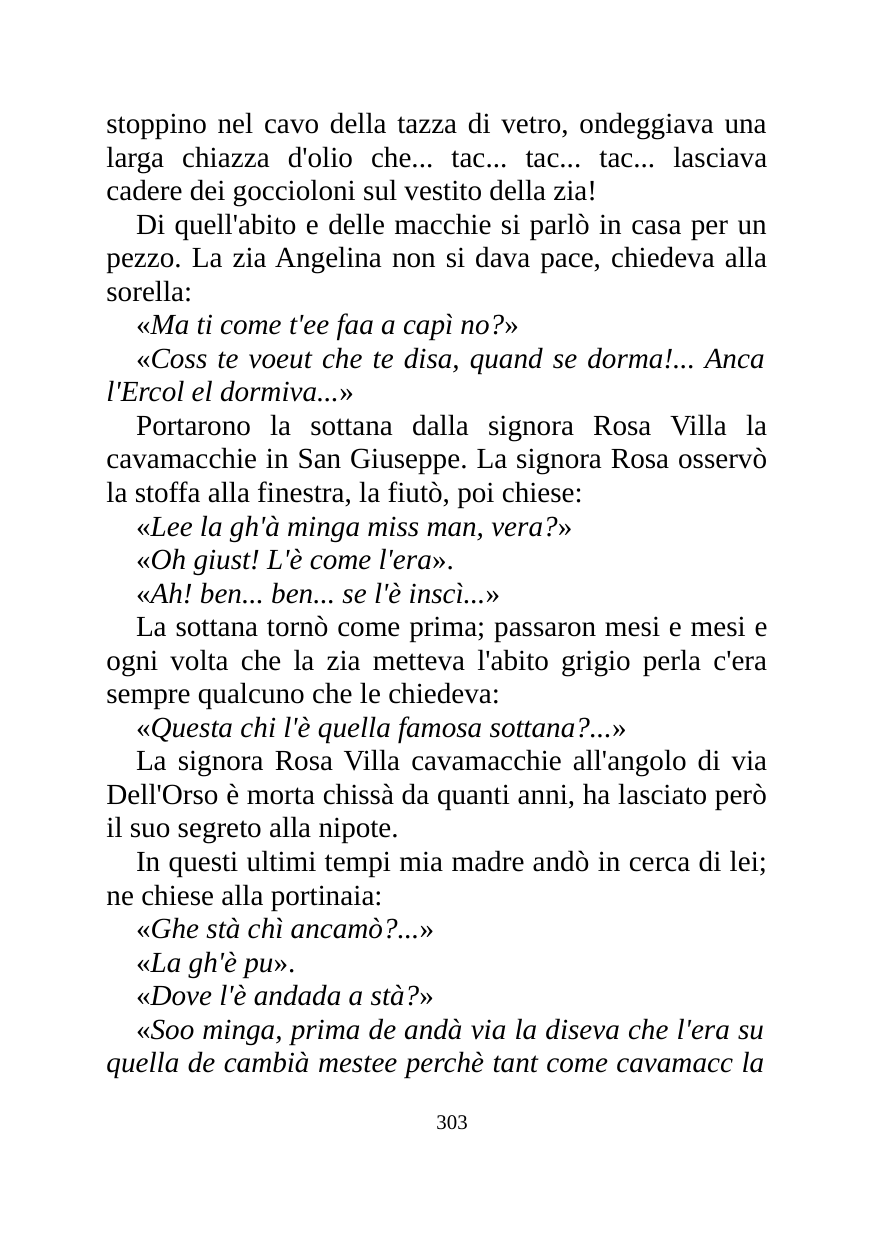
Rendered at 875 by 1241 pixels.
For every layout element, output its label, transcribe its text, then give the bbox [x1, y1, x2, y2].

text «La gh'è pu». [106, 945, 768, 978]
text La sottana tornò come prima; passaron mesi e mesi e ogni volta che la zia metteva l'abito grigio perla c'era sempre qualcuno che le chiedeva: [106, 609, 768, 710]
text «Ah! ben... ben... se l'è inscì...» [106, 576, 768, 609]
text «Coss te voeut che te disa, quand se dorma!... Anca l'Ercol el dormiva...» [106, 341, 768, 408]
text «Dove l'è andada a stà?» [106, 978, 768, 1012]
text stoppino nel cavo della tazza di vetro, ondeggiava una larga chiazza d'olio che... tac... tac... tac... lasciava cadere dei goccioloni sul vestito della zia! [106, 106, 768, 207]
text «Questa chi l'è quella famosa sottana?...» [106, 710, 768, 743]
text «Oh giust! L'è come l'era». [106, 542, 768, 576]
text «Soo minga, prima de andà via la diseva che l'era su quella de cambià mestee perchè tant come cavamacc la [106, 1012, 768, 1079]
text In questi ultimi tempi mia madre andò in cerca di lei; ne chiese alla portinaia: [106, 844, 768, 911]
text «Lee la gh'à minga miss man, vera?» [106, 509, 768, 542]
text Portarono la sottana dalla signora Rosa Villa la cavamacchie in San Giuseppe. La signora Rosa osservò la stoffa alla finestra, la fiutò, poi chiese: [106, 408, 768, 509]
text «Ma ti come t'ee faa a capì no?» [106, 307, 768, 341]
text Di quell'abito e delle macchie si parlò in casa per un pezzo. La zia Angelina non si dava pace, chiedeva alla sorella: [106, 207, 768, 307]
text La signora Rosa Villa cavamacchie all'angolo di via Dell'Orso è morta chissà da quanti anni, ha lasciato però il suo segreto alla nipote. [106, 743, 768, 844]
text «Ghe stà chì ancamò?...» [106, 911, 768, 945]
